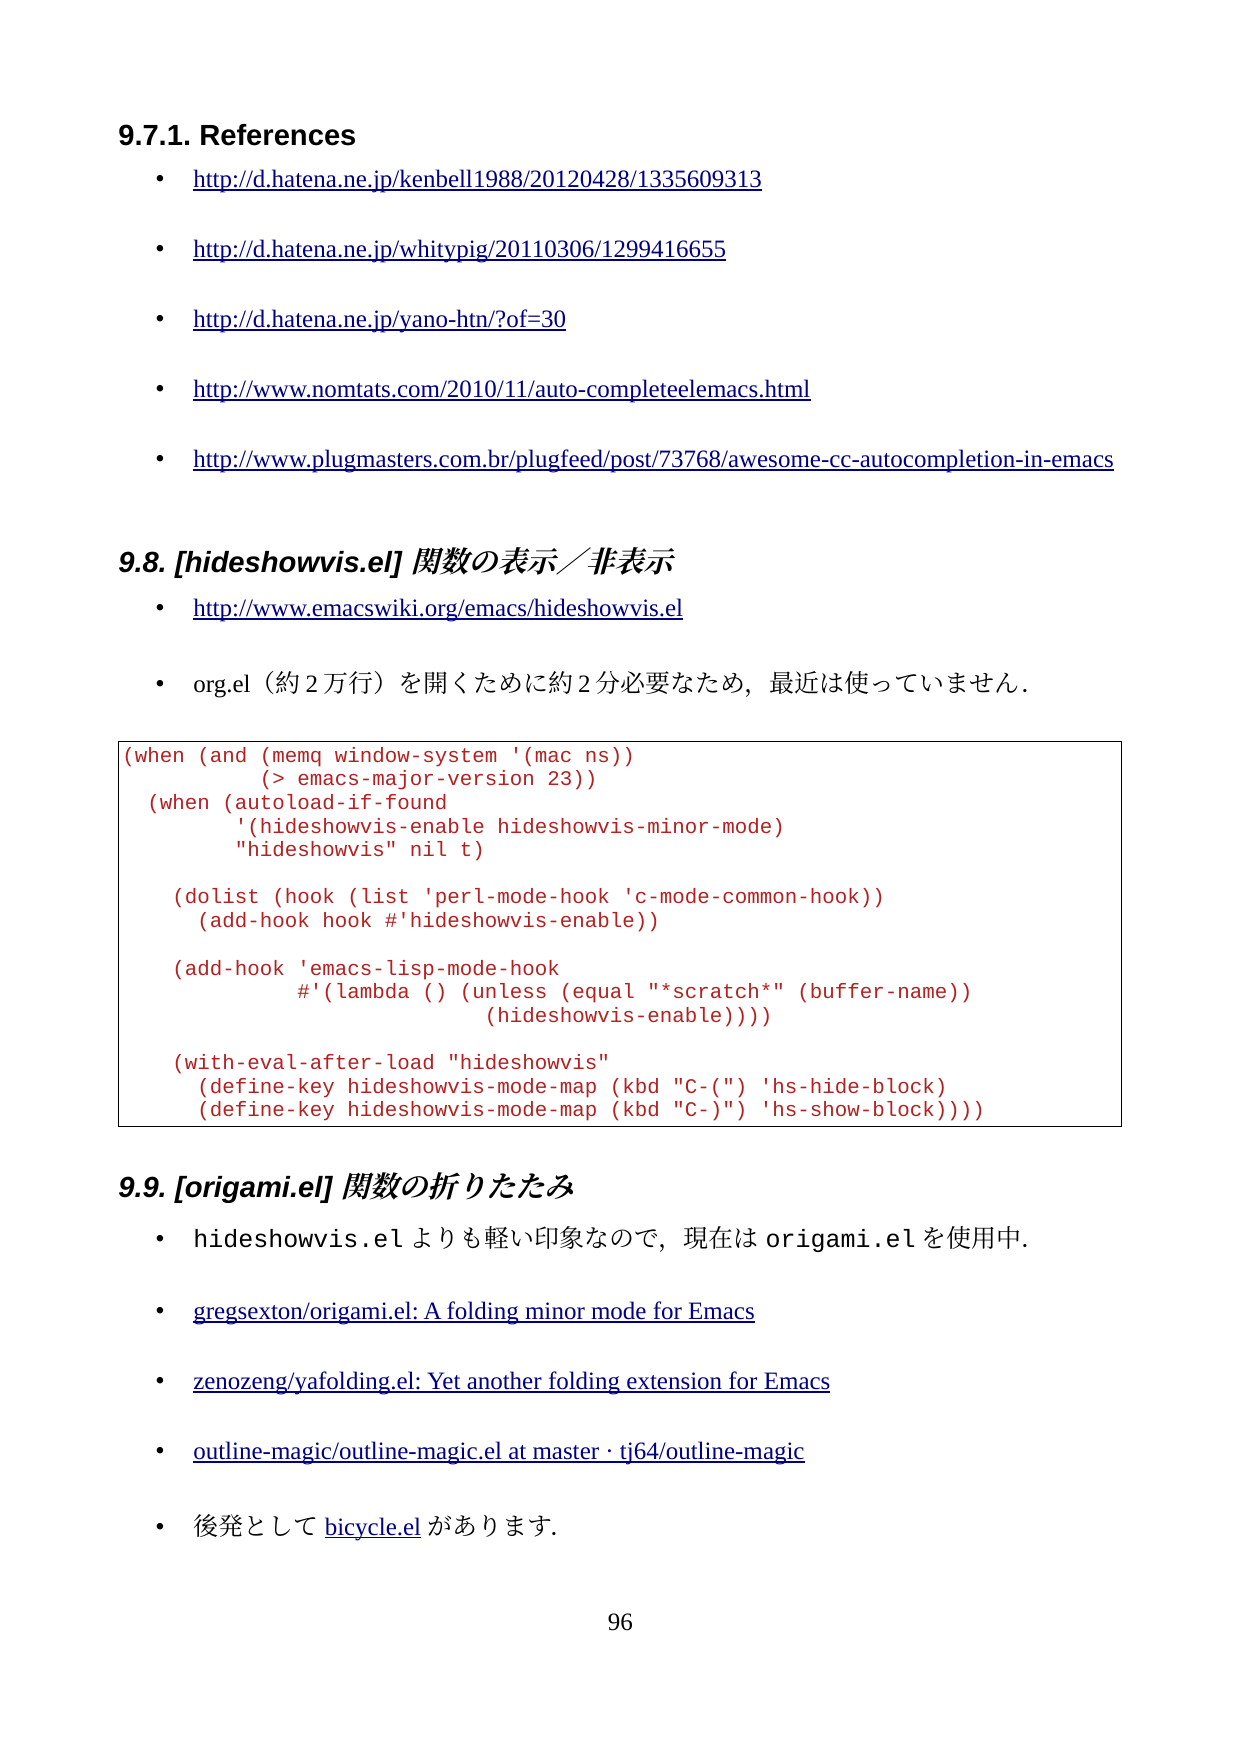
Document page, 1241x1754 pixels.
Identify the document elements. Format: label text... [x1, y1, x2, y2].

text (when (autoload-if-found [119, 788, 1121, 812]
list http://d.hatena.ne.jp/yano-htn/?of=30 [156, 304, 1122, 362]
list http://www.plugmasters.com.br/plugfeed/post/73768/awesome-cc-autocompletion-in-emacs [156, 444, 1122, 502]
list 後発として bicycle.el があります． [156, 1506, 1122, 1571]
text (add-hook 'emacs-lisp-mode-hook [119, 953, 1121, 977]
list zenozeng/yafolding.el: Yet another folding extension for Emacs [156, 1366, 1122, 1424]
text '(hideshowvis-enable hideshowvis-minor-mode) [119, 812, 1121, 835]
text (with-eval-after-load "hideshowvis" [119, 1048, 1121, 1072]
list http://www.emacswiki.org/emacs/hideshowvis.el [156, 593, 1122, 651]
list http://www.nomtats.com/2010/11/auto-completeelemacs.html [156, 374, 1122, 432]
text (dolist (hook (list 'perl-mode-hook 'c-mode-common-hook)) [119, 883, 1121, 906]
list http://d.hatena.ne.jp/kenbell1988/20120428/1335609313 [156, 164, 1122, 222]
text (when (and (memq window-system '(mac ns)) [119, 742, 1121, 764]
subtitle References [118, 118, 1122, 152]
list http://d.hatena.ne.jp/whitypig/20110306/1299416655 [156, 234, 1122, 292]
text (hideshowvis-enable)))) [119, 1001, 1121, 1024]
list outline-magic/outline-magic.el at master · tj64/outline-magic [156, 1436, 1122, 1494]
subtitle [hideshowvis.el] 関数の表示／非表示 [118, 539, 1122, 581]
text (add-hook hook #'hideshowvis-enable)) [119, 906, 1121, 930]
text (> emacs-major-version 23)) [119, 764, 1121, 788]
text (define-key hideshowvis-mode-map (kbd "C-(") 'hs-hide-block) [119, 1072, 1121, 1095]
list hideshowvis.el よりも軽い印象なので，現在は origami.el を使用中． [156, 1219, 1122, 1284]
text #'(lambda () (unless (equal "*scratch*" (buffer-name)) [119, 977, 1121, 1001]
subtitle [origami.el] 関数の折りたたみ [118, 1164, 1122, 1206]
list org.el（約2万行）を開くために約2分必要なため，最近は使っていません． [156, 663, 1122, 728]
text "hideshowvis" nil t) [119, 835, 1121, 859]
text (define-key hideshowvis-mode-map (kbd "C-)") 'hs-show-block)))) [119, 1095, 1121, 1126]
list gregsexton/origami.el: A folding minor mode for Emacs [156, 1296, 1122, 1354]
